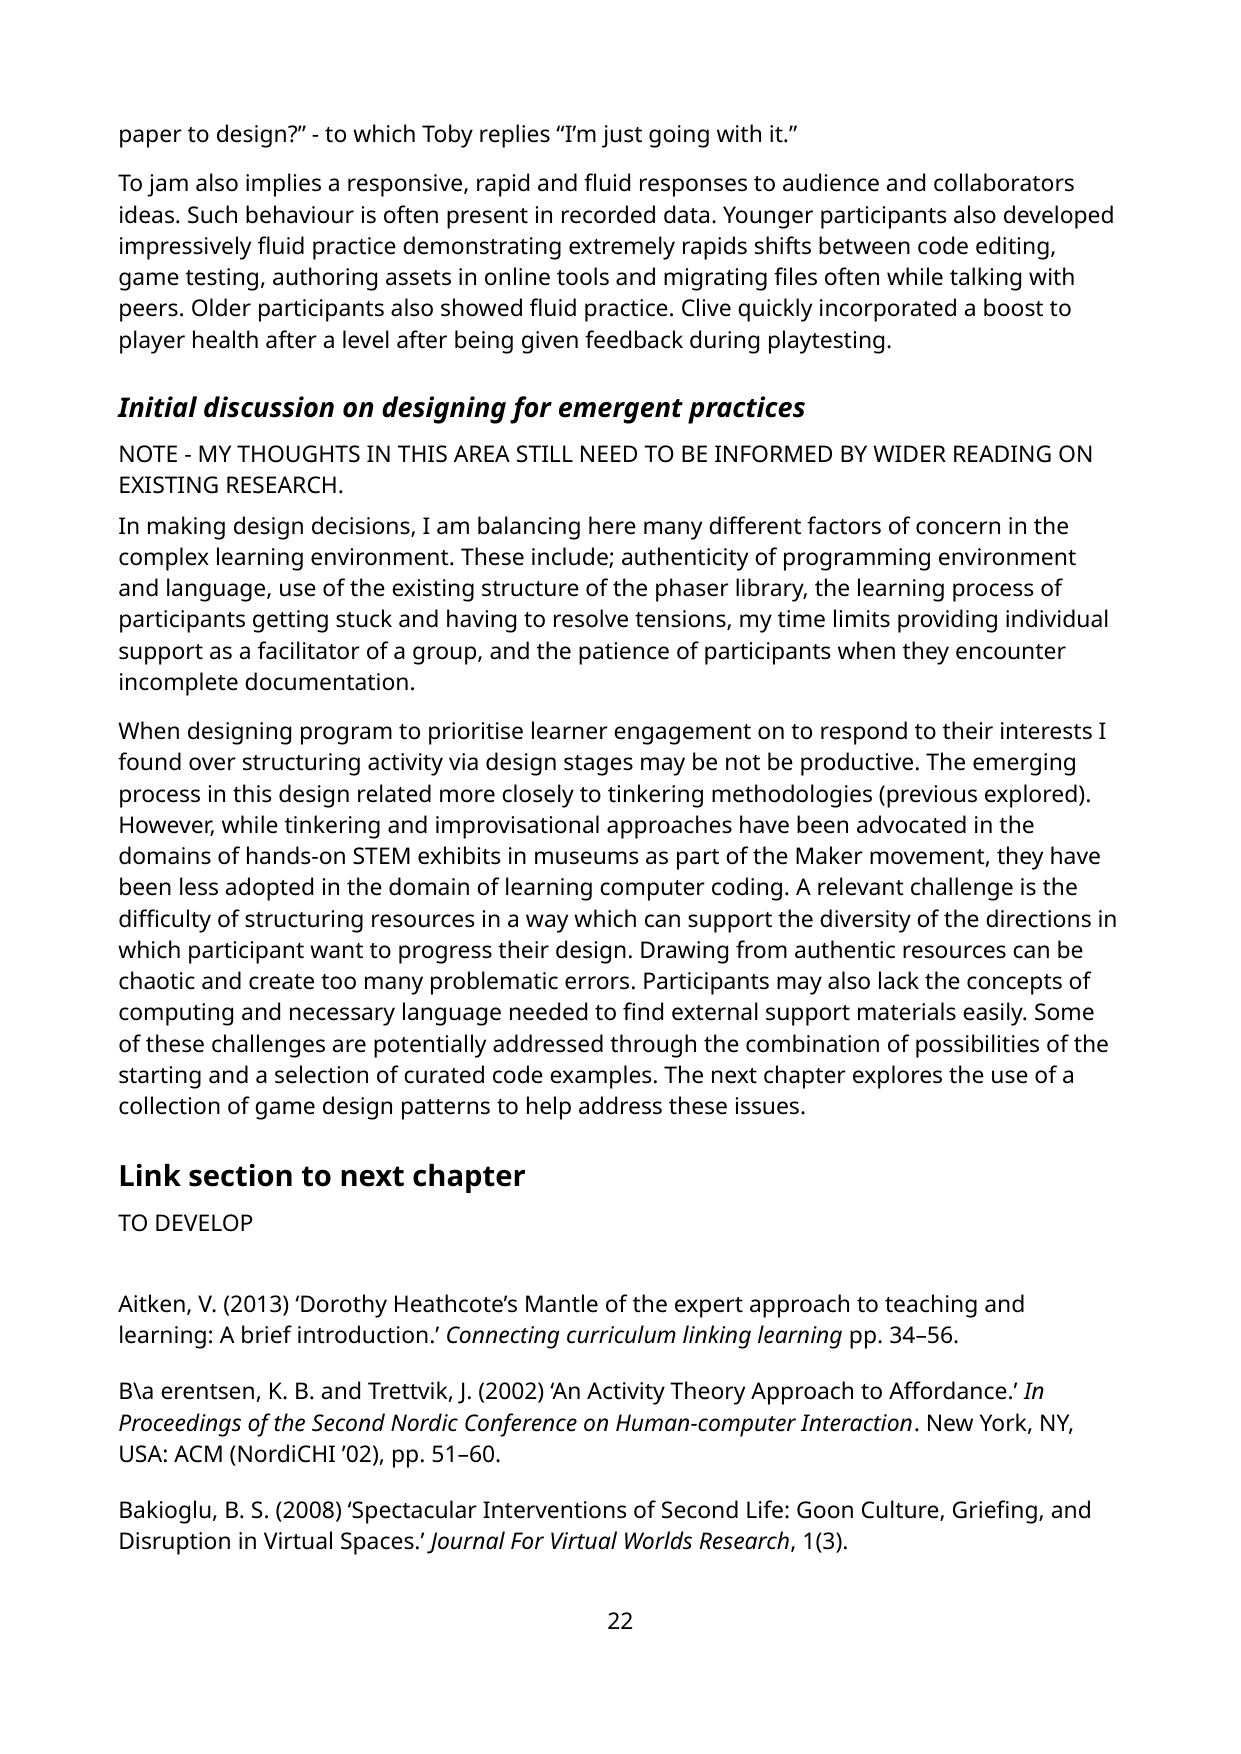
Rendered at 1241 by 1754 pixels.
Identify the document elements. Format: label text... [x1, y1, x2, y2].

text B\a erentsen, K. B. and Trettvik, J. (2002) ‘An Activity Theory Approach to Affordance.’ In Proceedings of the Second Nordic Conference on Human-computer Interaction. New York, NY, USA: ACM (NordiCHI ’02), pp. 51–60. [118, 1375, 1122, 1469]
text paper to design?” - to which Toby replies “I’m just going with it.” [118, 118, 1122, 149]
subtitle Link section to next chapter [118, 1155, 1122, 1195]
text Bakioglu, B. S. (2008) ‘Spectacular Interventions of Second Life: Goon Culture, Griefing, and Disruption in Virtual Spaces.’ Journal For Virtual Worlds Research, 1(3). [118, 1494, 1122, 1557]
text TO DEVELOP [118, 1207, 1122, 1239]
text Aitken, V. (2013) ‘Dorothy Heathcote’s Mantle of the expert approach to teaching and learning: A brief introduction.’ Connecting curriculum linking learning pp. 34–56. [118, 1288, 1122, 1350]
text In making design decisions, I am balancing here many different factors of concern in the complex learning environment. These include; authenticity of programming environment and language, use of the existing structure of the phaser library, the learning process of participants getting stuck and having to resolve tensions, my time limits providing individual support as a facilitator of a group, and the patience of participants when they encounter incomplete documentation. [118, 509, 1122, 697]
subtitle Initial discussion on designing for emergent practices [118, 389, 1122, 426]
text To jam also implies a responsive, rapid and fluid responses to audience and collaborators ideas. Such behaviour is often present in recorded data. Younger participants also developed impressively fluid practice demonstrating extremely rapids shifts between code editing, game testing, authoring assets in online tools and migrating files often while talking with peers. Older participants also showed fluid practice. Clive quickly incorporated a boost to player health after a level after being given feedback during playtesting. [118, 167, 1122, 355]
text When designing program to prioritise learner engagement on to respond to their interests I found over structuring activity via design stages may be not be productive. The emerging process in this design related more closely to tinkering methodologies (previous explored). However, while tinkering and improvisational approaches have been advocated in the domains of hands-on STEM exhibits in museums as part of the Maker movement, they have been less adopted in the domain of learning computer coding. A relevant challenge is the difficulty of structuring resources in a way which can support the diversity of the directions in which participant want to progress their design. Drawing from authentic resources can be chaotic and create too many problematic errors. Participants may also lack the concepts of computing and necessary language needed to find external support materials easily. Some of these challenges are potentially addressed through the combination of possibilities of the starting and a selection of curated code examples. The next chapter explores the use of a collection of game design patterns to help address these issues. [118, 715, 1122, 1121]
text NOTE - MY THOUGHTS IN THIS AREA STILL NEED TO BE INFORMED BY WIDER READING ON EXISTING RESEARCH. [118, 438, 1122, 501]
